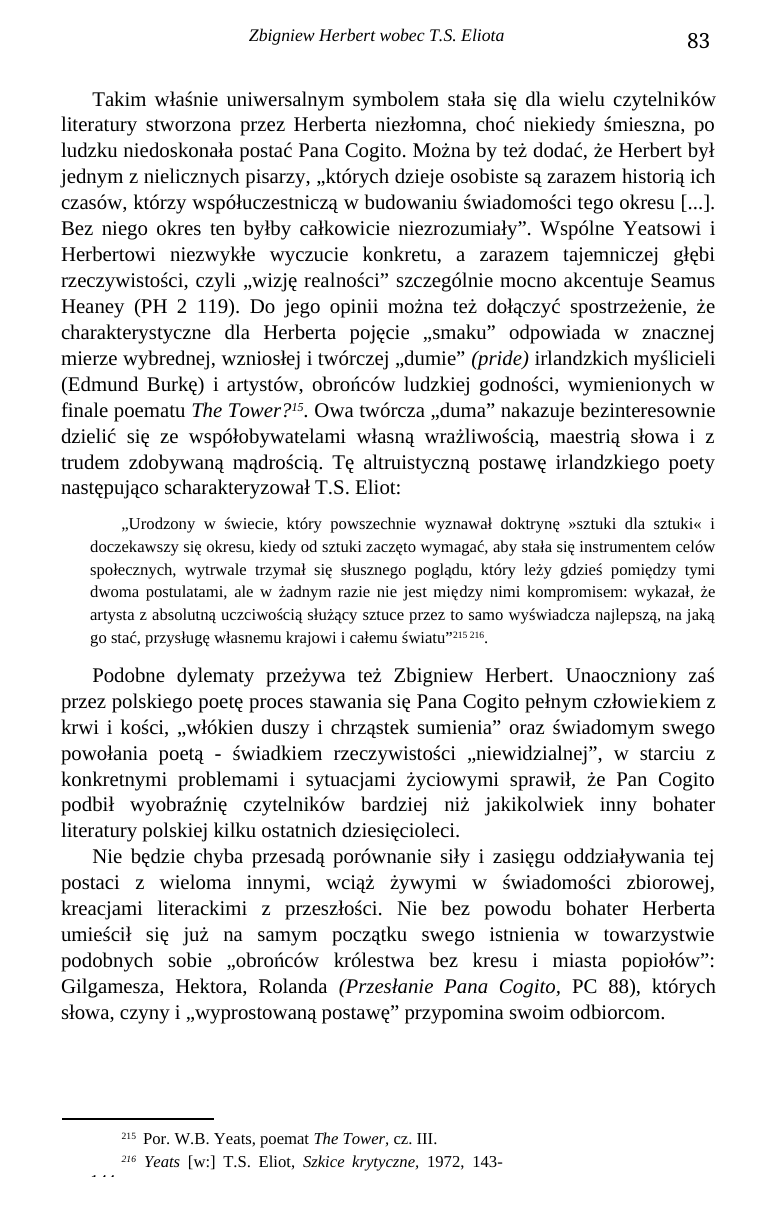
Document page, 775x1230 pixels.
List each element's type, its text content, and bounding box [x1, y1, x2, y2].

text Zbigniew Herbert wobec T.S. Eliota [249, 25, 525, 45]
text Podobne dylematy przeżywa też Zbigniew Herbert. Unaoczniony zaś przez polskiego poetę proces stawania się Pana Cogito pełnym człowie­kiem z krwi i kości, „włókien duszy i chrząstek sumienia” oraz świadomym swego powołania poetą - świadkiem rzeczywistości „niewidzialnej”, w starciu z konkretnymi problemami i sytuacjami życiowymi sprawił, że Pan Cogito podbił wyobraźnię czytelników bardziej niż jakikolwiek inny bohater literatury polskiej kilku ostatnich dziesięcioleci. [61, 663, 716, 842]
text 216 Yeats [w:] T.S. Eliot, Szkice krytyczne, 1972, 143-144. [90, 1152, 503, 1177]
text Nie będzie chyba przesadą porównanie siły i zasięgu oddziaływania tej postaci z wieloma innymi, wciąż żywymi w świadomości zbiorowej, kreacjami literackimi z przeszłości. Nie bez powodu bohater Herberta umieścił się już na samym początku swego istnienia w towarzystwie podobnych sobie „obrońców królestwa bez kresu i miasta popiołów”: Gilgamesza, Hektora, Rolanda (Przesłanie Pana Cogito, PC 88), któ­rych słowa, czyny i „wyprostowaną postawę” przypomina swoim od­biorcom. [61, 844, 716, 1024]
text Takim właśnie uniwersalnym symbolem stała się dla wielu czytelni­ków literatury stworzona przez Herberta niezłomna, choć niekiedy śmieszna, po ludzku niedoskonała postać Pana Cogito. Można by też dodać, że Herbert był jednym z nielicznych pisarzy, „których dzieje oso­biste są zarazem historią ich czasów, którzy współuczestniczą w budo­waniu świadomości tego okresu [...]. Bez niego okres ten byłby całkowi­cie niezrozumiały”. Wspólne Yeatsowi i Herbertowi niezwykłe wyczucie konkretu, a zarazem tajemniczej głębi rzeczywistości, czyli „wizję real­ności” szczególnie mocno akcentuje Seamus Heaney (PH 2 119). Do jego opinii można też dołączyć spostrzeżenie, że charakterystyczne dla Her­berta pojęcie „smaku” odpowiada w znacznej mierze wybrednej, wznio­słej i twórczej „dumie” (pride) irlandzkich myślicieli (Edmund Burkę) i artystów, obrońców ludzkiej godności, wymienionych w finale poematu The Tower?15. Owa twórcza „duma” nakazuje bezinteresownie dzielić się ze współobywatelami własną wrażliwością, maestrią słowa i z trudem zdobywaną mądrością. Tę altruistyczną postawę irlandzkiego poety na­stępująco scharakteryzował T.S. Eliot: [61, 86, 716, 499]
text 215 Por. W.B. Yeats, poemat The Tower, cz. III. [90, 1128, 503, 1148]
text 83 [687, 26, 714, 54]
text „Urodzony w świecie, który powszechnie wyznawał doktrynę »sztuki dla sztuki« i doczekawszy się okresu, kiedy od sztuki zaczęto wymagać, aby stała się instrumentem celów społecznych, wytrwale trzymał się słusznego poglądu, który leży gdzieś pomiędzy tymi dwoma postulatami, ale w żadnym razie nie jest mię­dzy nimi kompromisem: wykazał, że artysta z absolutną uczciwością służący sztuce przez to samo wyświadcza najlepszą, na jaką go stać, przysługę własnemu krajowi i całemu światu”215 216. [90, 514, 716, 647]
